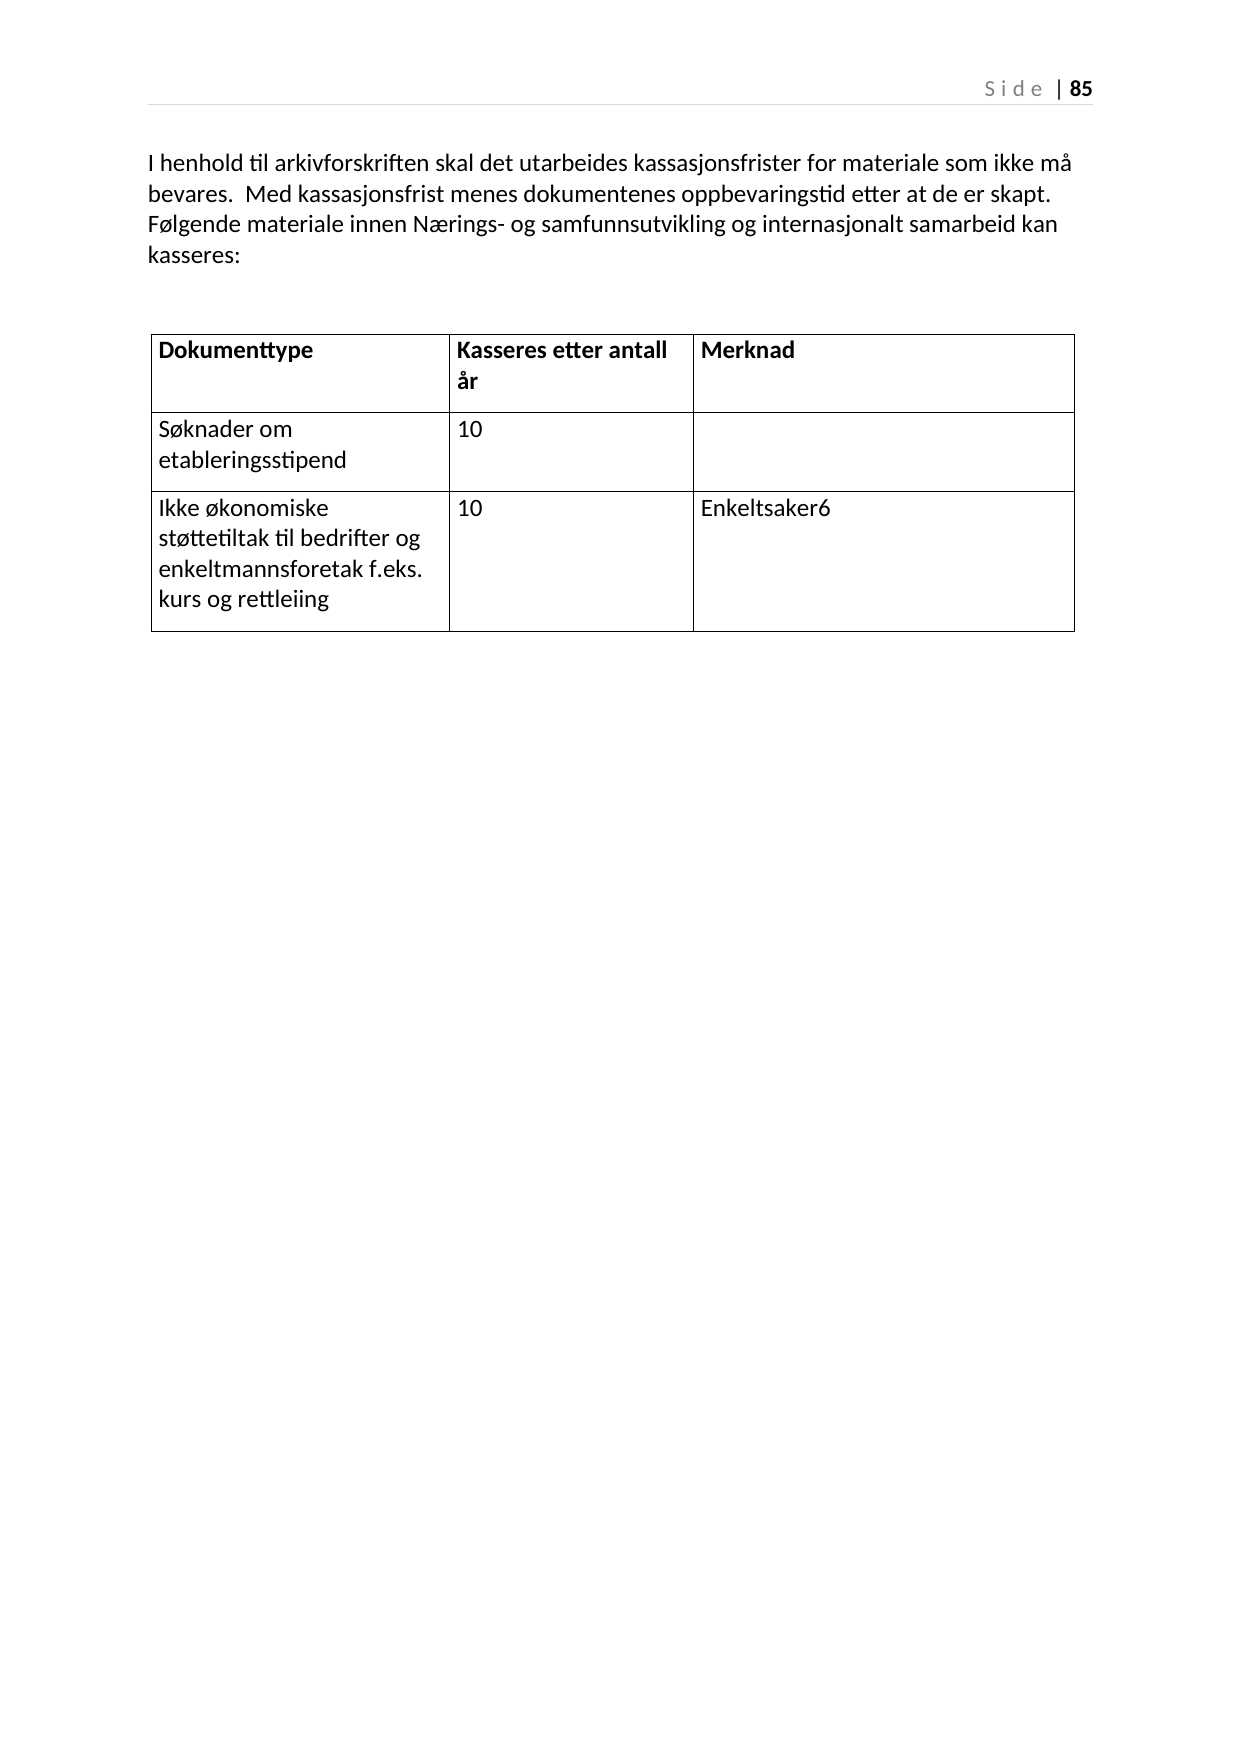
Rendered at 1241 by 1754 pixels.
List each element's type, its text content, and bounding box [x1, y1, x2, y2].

table_header Kasseres etter antall år [450, 335, 693, 412]
table_header Dokumenttype [152, 335, 449, 412]
table_cell Enkeltsaker6 [694, 492, 1074, 631]
table_cell [694, 413, 1074, 491]
text I henhold til arkivforskriften skal det utarbeides kassasjonsfrister for materiale som ikke må bevares. Med kassasjonsfrist menes dokumentenes oppbevaringstid etter at de er skapt. Følgende materiale innen Nærings- og samfunnsutvikling og internasjonalt samarbeid kan kasseres: [148, 148, 1093, 270]
table_cell 10 [450, 492, 693, 631]
table_header Merknad [694, 335, 1074, 412]
table_cell 10 [450, 413, 693, 491]
table_cell Søknader om etableringsstipend [152, 413, 449, 491]
table_cell Ikke økonomiske støttetiltak til bedrifter og enkeltmannsforetak f.eks. kurs og rettleiing [152, 492, 449, 631]
